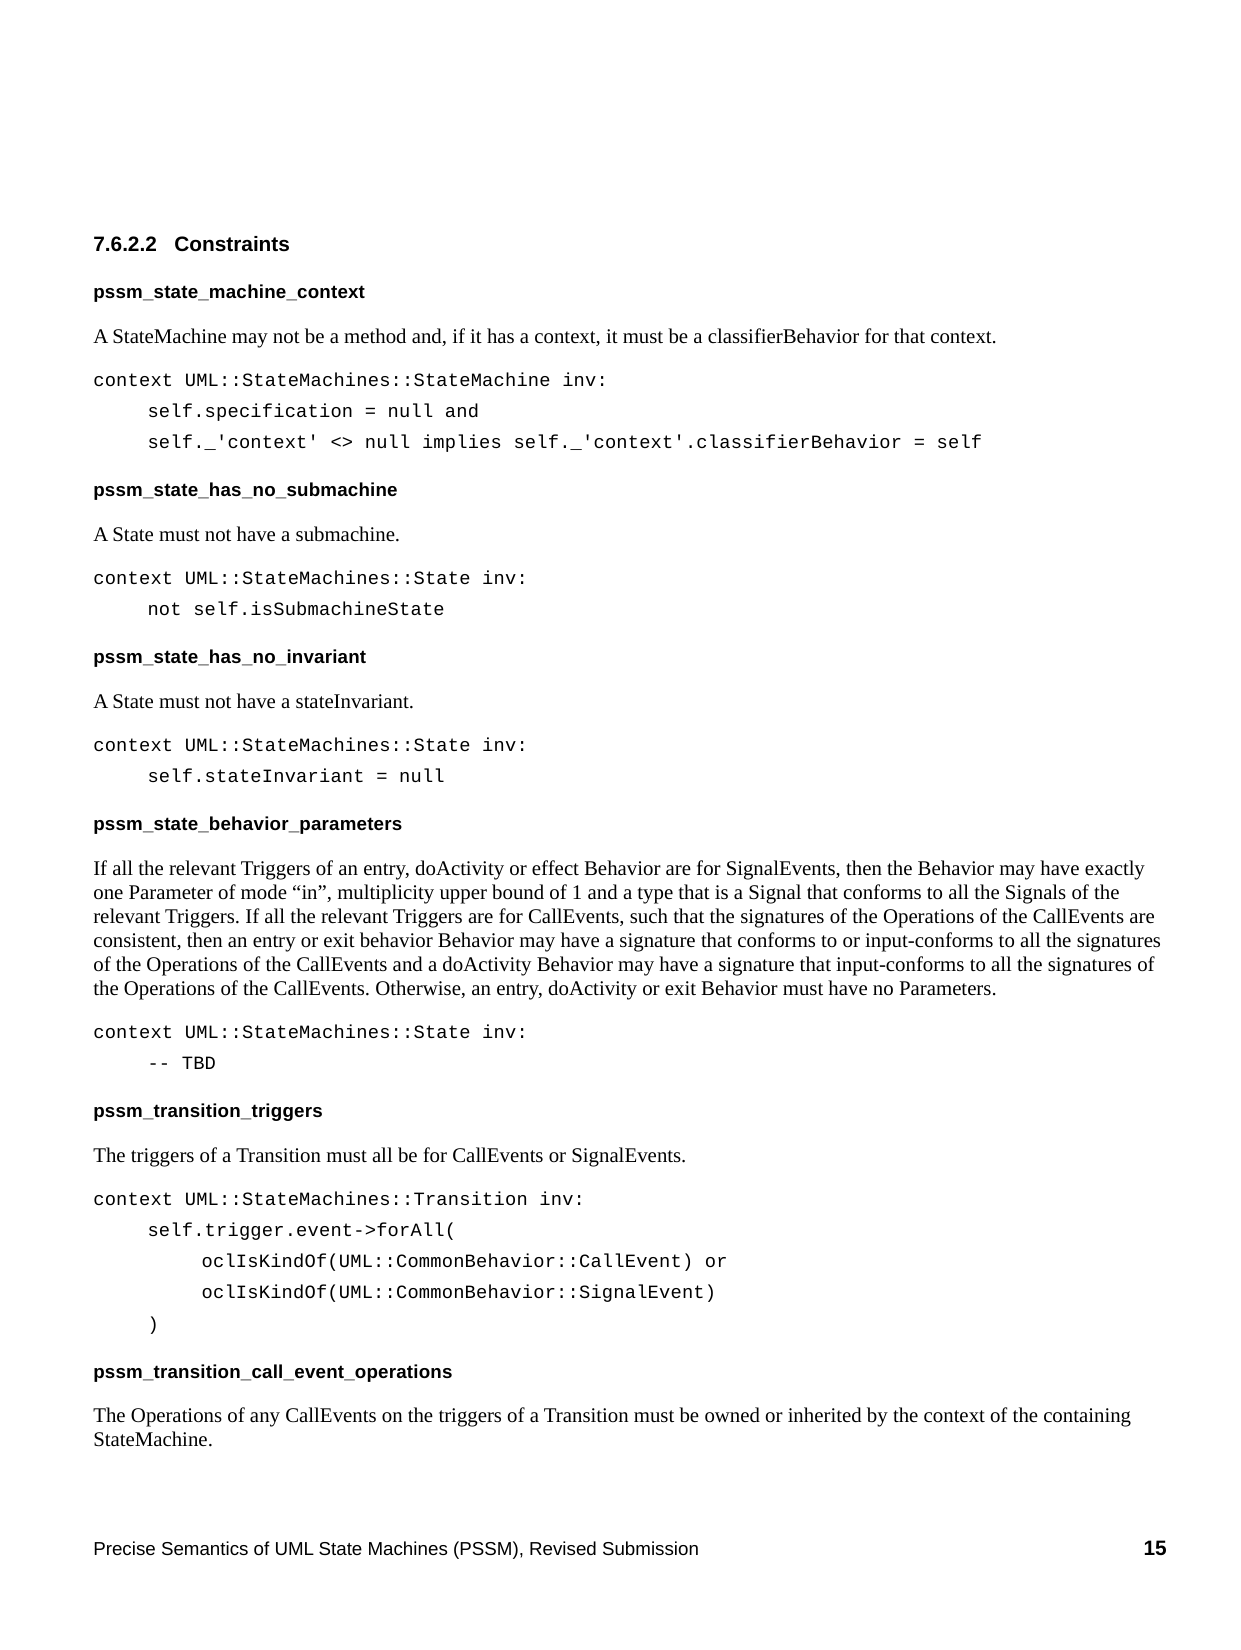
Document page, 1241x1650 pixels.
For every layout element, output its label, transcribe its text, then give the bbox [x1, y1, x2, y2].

subtitle pssm_state_has_no_invariant [93, 646, 1164, 668]
text oclIsKindOf(UML::CommonBehavior::SignalEvent) [93, 1282, 1164, 1304]
text context UML::StateMachines::State inv: [93, 734, 1164, 757]
subtitle Constraints [93, 231, 1164, 256]
text self.specification = null and [93, 400, 1164, 423]
text oclIsKindOf(UML::CommonBehavior::CallEvent) or [93, 1250, 1164, 1273]
subtitle pssm_state_machine_context [93, 281, 1164, 303]
text self._'context' <> null implies self._'context'.classifierBehavior = self [93, 431, 1164, 454]
text self.stateInvariant = null [93, 765, 1164, 788]
text A State must not have a stateInvariant. [93, 689, 1164, 713]
text context UML::StateMachines::Transition inv: [93, 1188, 1164, 1211]
text The Operations of any CallEvents on the triggers of a Transition must be owned or inherited by the context of the containing StateMachine. [93, 1403, 1164, 1451]
text A StateMachine may not be a method and, if it has a context, it must be a classifierBehavior for that context. [93, 324, 1164, 348]
subtitle pssm_transition_call_event_operations [93, 1361, 1164, 1382]
subtitle pssm_state_has_no_submachine [93, 479, 1164, 501]
text context UML::StateMachines::StateMachine inv: [93, 369, 1164, 392]
text The triggers of a Transition must all be for CallEvents or SignalEvents. [93, 1143, 1164, 1167]
text not self.isSubmachineState [93, 598, 1164, 621]
text context UML::StateMachines::State inv: [93, 1021, 1164, 1044]
text context UML::StateMachines::State inv: [93, 567, 1164, 590]
text ) [93, 1313, 1164, 1336]
text A State must not have a submachine. [93, 522, 1164, 546]
text self.trigger.event->forAll( [93, 1219, 1164, 1242]
text If all the relevant Triggers of an entry, doActivity or effect Behavior are for SignalEvents, then the Behavior may have exactly one Parameter of mode “in”, multiplicity upper bound of 1 and a type that is a Signal that conforms to all the Signals of the relevant Triggers. If all the relevant Triggers are for CallEvents, such that the signatures of the Operations of the CallEvents are consistent, then an entry or exit behavior Behavior may have a signature that conforms to or input-conforms to all the signatures of the Operations of the CallEvents and a doActivity Behavior may have a signature that input-conforms to all the signatures of the Operations of the CallEvents. Otherwise, an entry, doActivity or exit Behavior must have no Parameters. [93, 856, 1164, 1000]
subtitle pssm_transition_triggers [93, 1100, 1164, 1122]
subtitle pssm_state_behavior_parameters [93, 813, 1164, 834]
text -- TBD [93, 1052, 1164, 1075]
